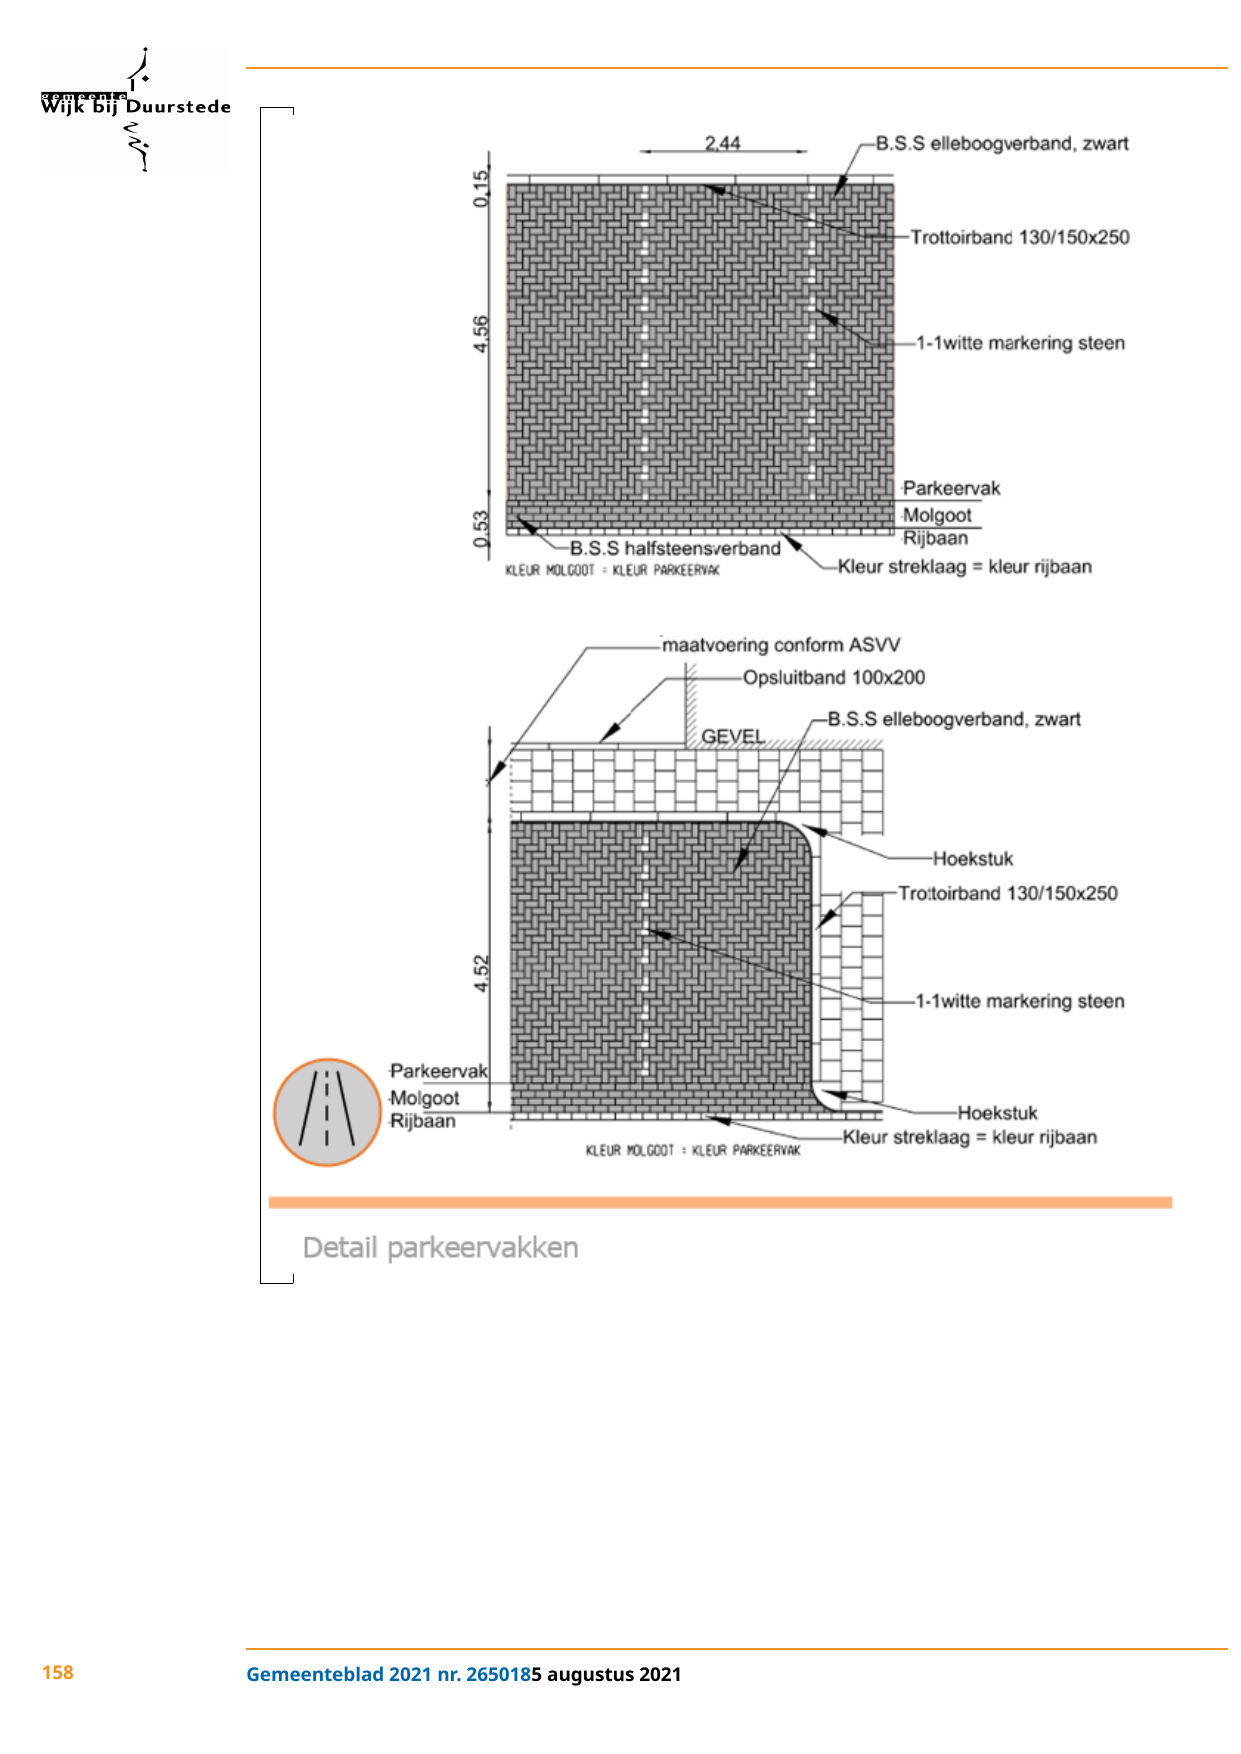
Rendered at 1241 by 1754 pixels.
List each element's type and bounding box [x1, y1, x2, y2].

picture [268, 115, 1173, 1274]
picture [41, 47, 231, 172]
